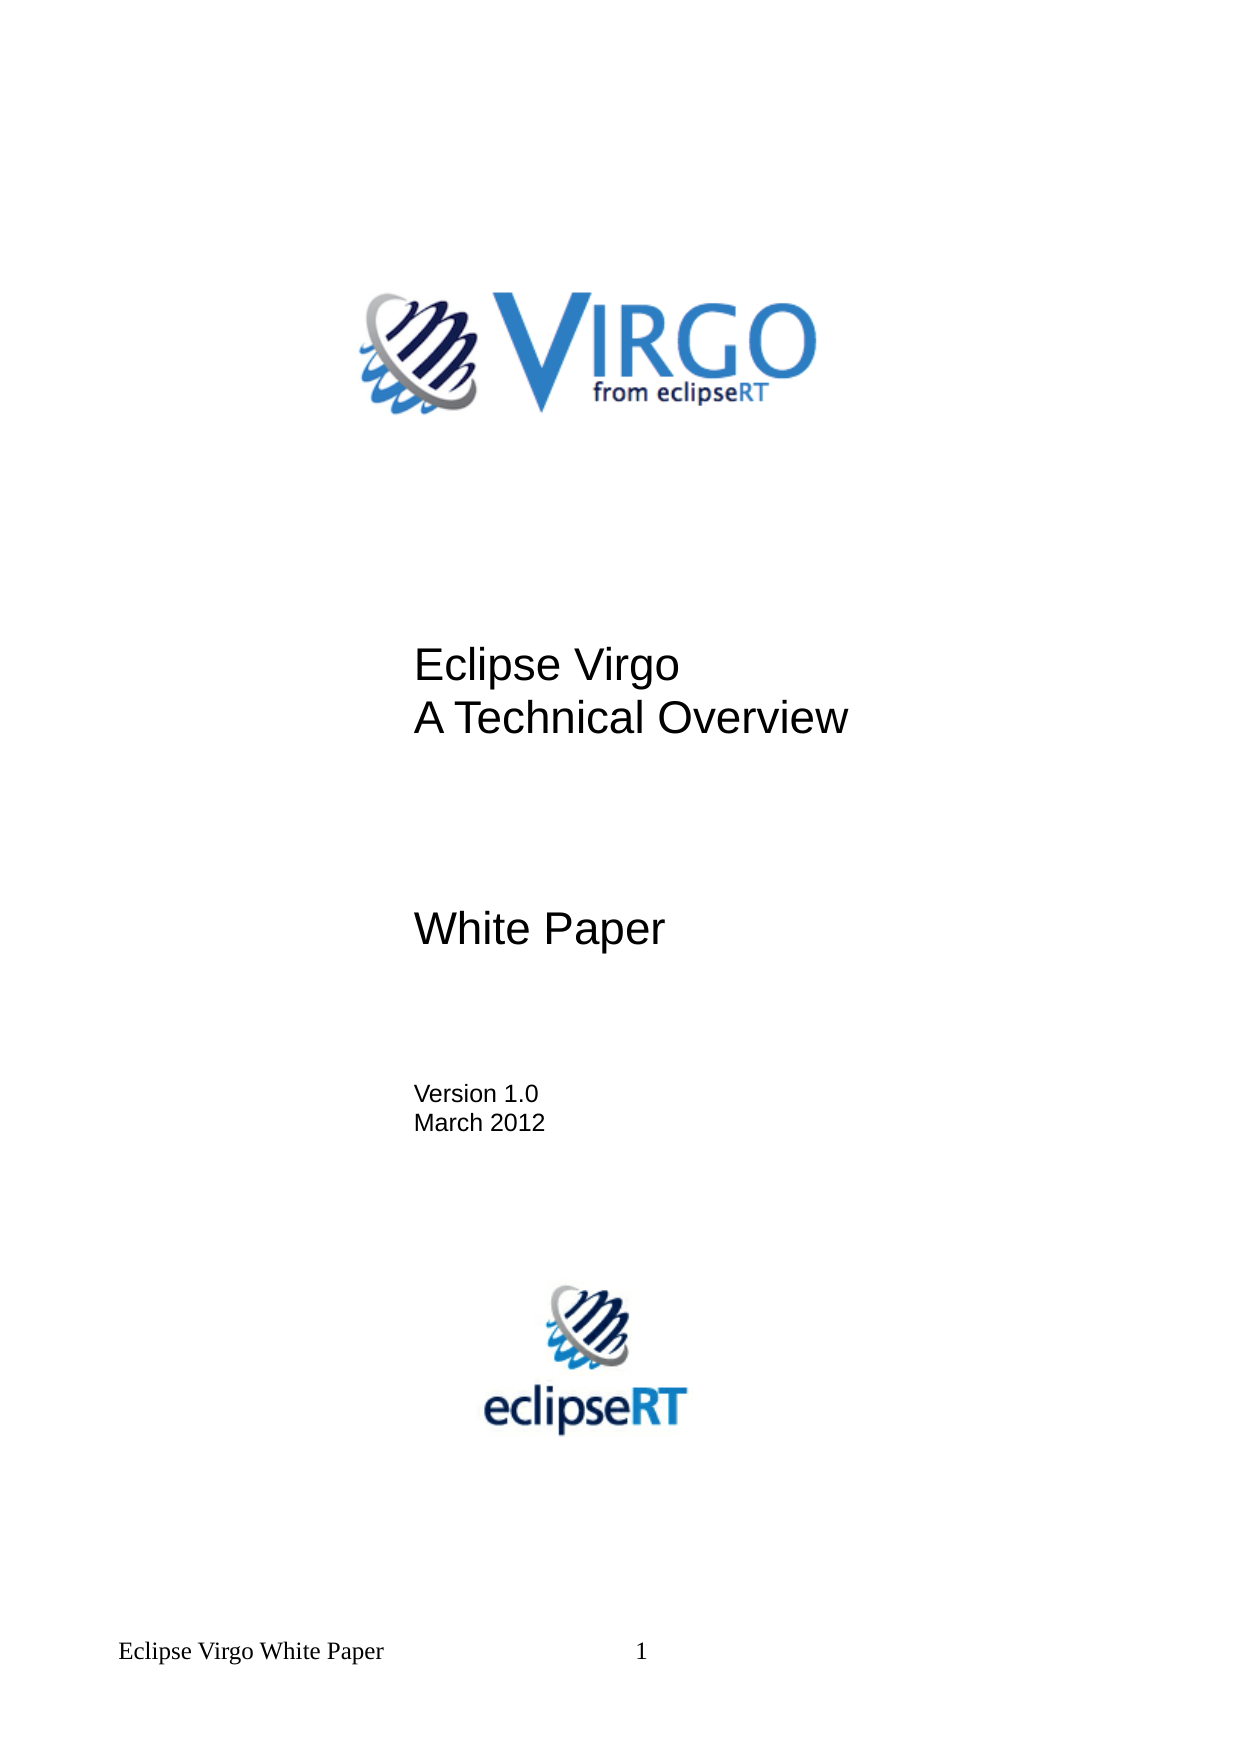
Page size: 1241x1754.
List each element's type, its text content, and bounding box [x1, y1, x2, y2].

text March 2012 [118, 1107, 1122, 1136]
picture [474, 1254, 693, 1473]
text White Paper [118, 901, 1122, 954]
text Eclipse Virgo [118, 638, 1122, 691]
text Version 1.0 [118, 1079, 1122, 1107]
picture [338, 280, 833, 432]
text A Technical Overview [118, 691, 1122, 743]
